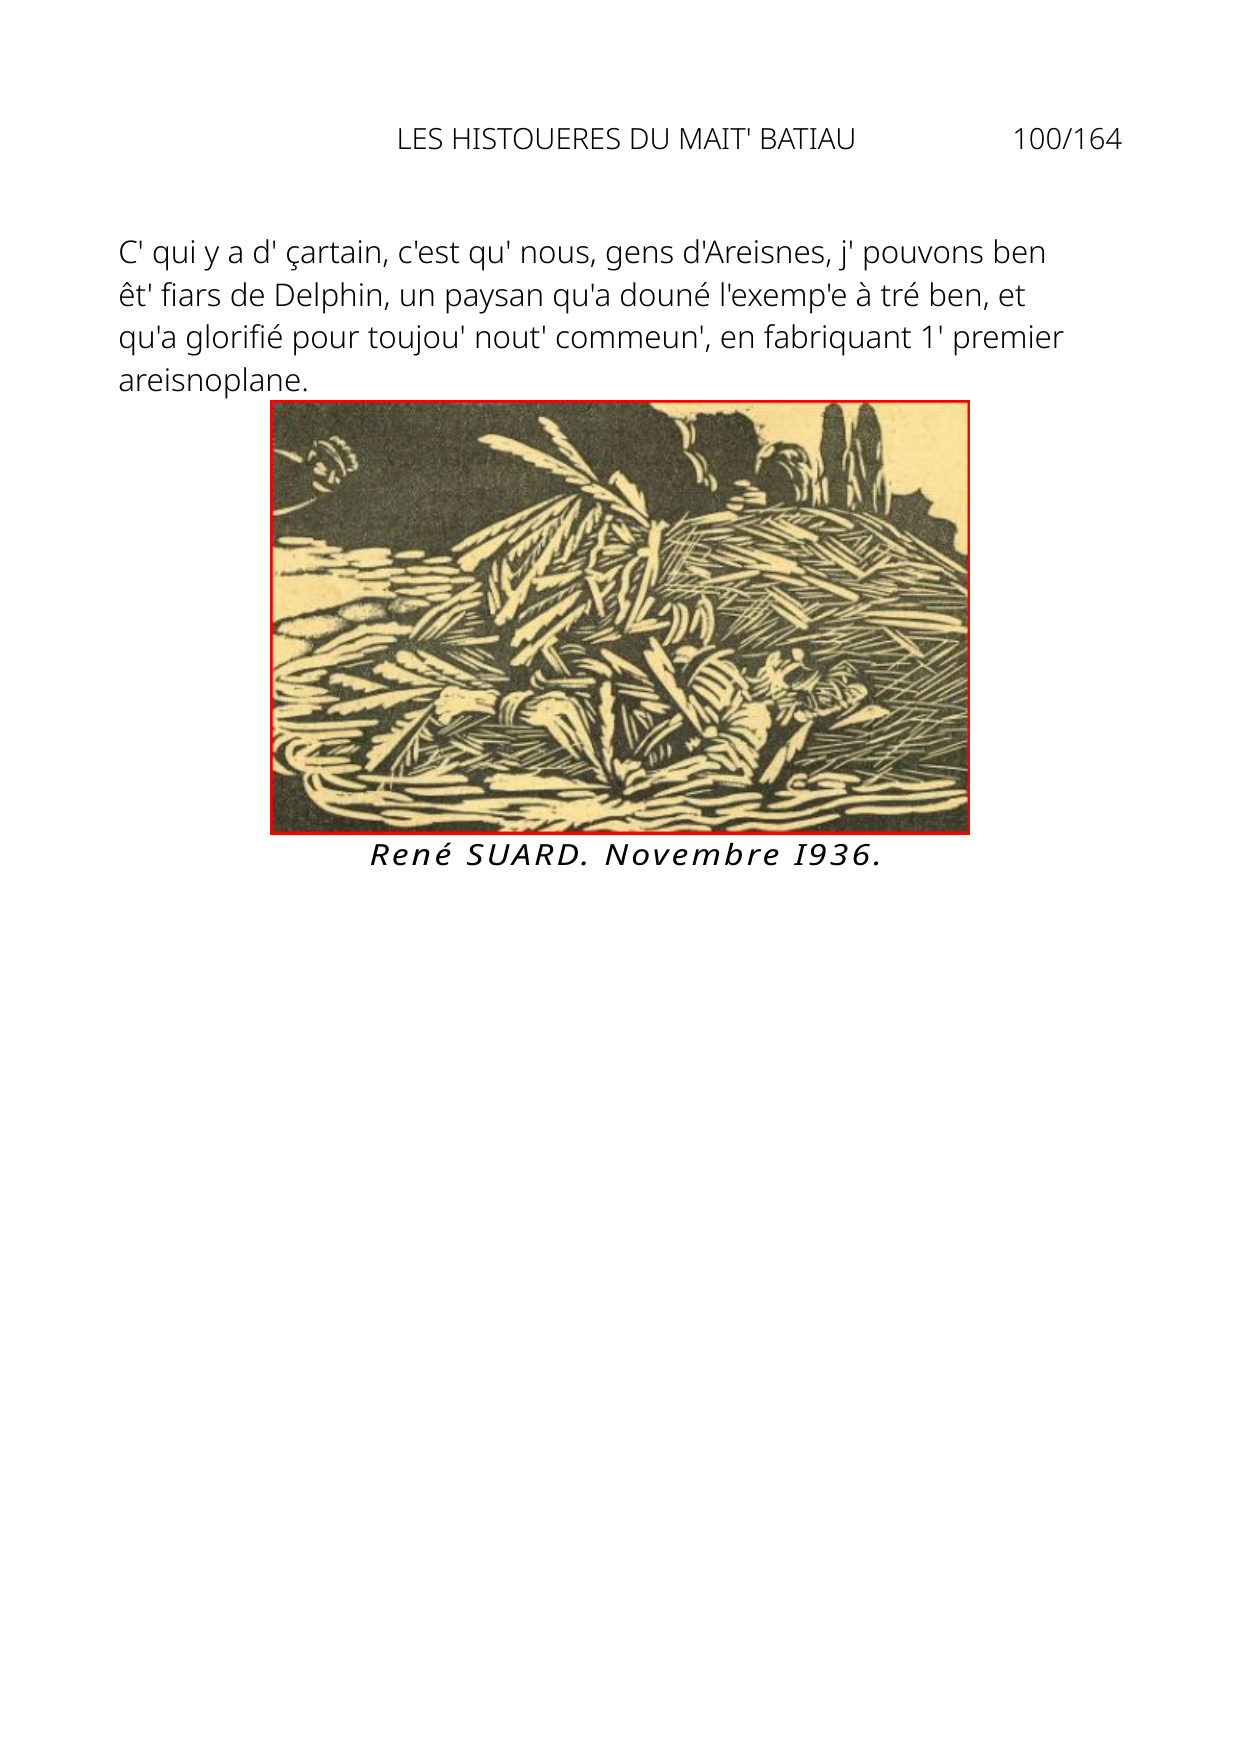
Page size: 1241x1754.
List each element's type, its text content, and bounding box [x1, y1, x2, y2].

text René SUARD. Novembre I936. [118, 835, 1122, 874]
picture [270, 400, 970, 835]
text C' qui y a d' çartain, c'est qu' nous, gens d'Areisnes, j' pouvons ben êt' fiars de Delphin, un paysan qu'a douné l'exemp'e à tré ben, et qu'a glorifié pour toujou' nout' commeun', en fabriquant 1' premier areisnoplane. [118, 230, 1077, 400]
